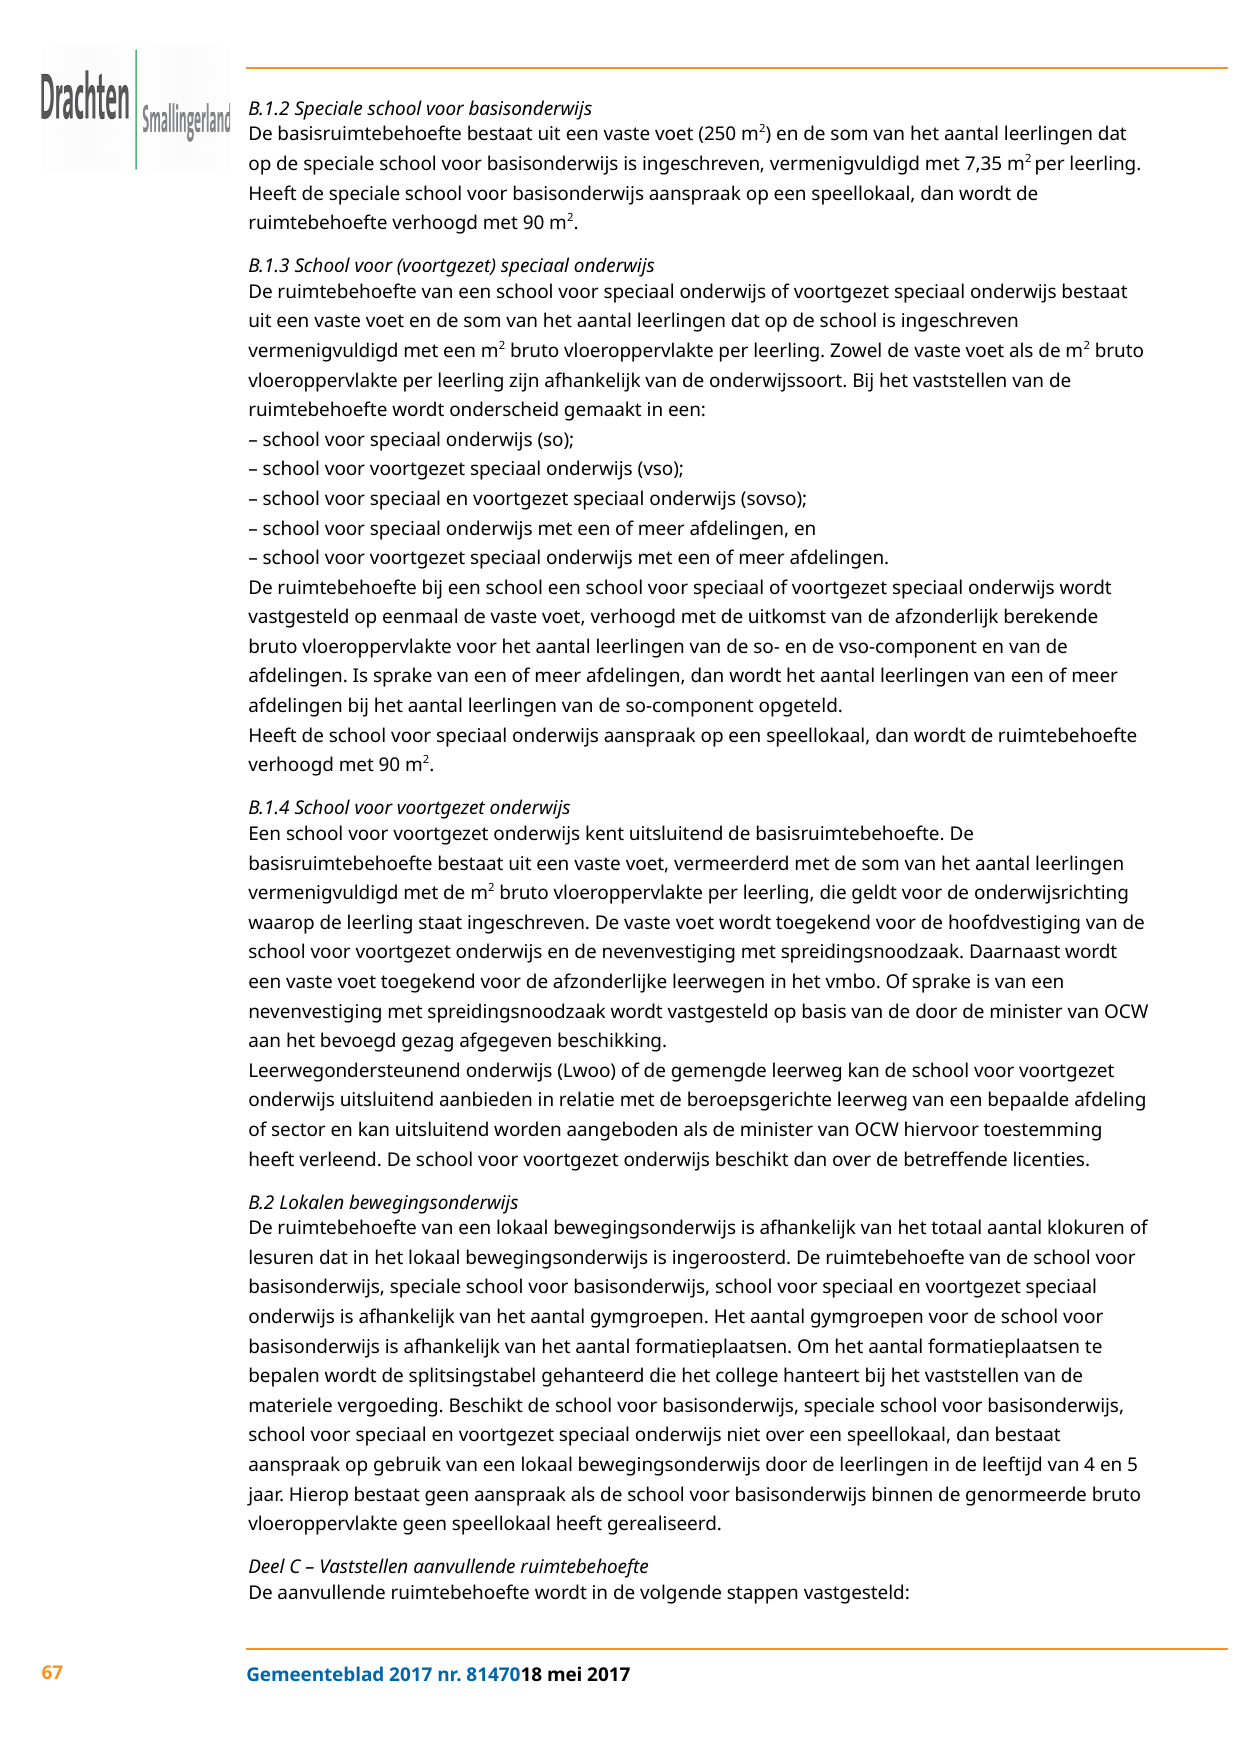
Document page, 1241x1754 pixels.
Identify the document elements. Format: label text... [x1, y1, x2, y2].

text B.1.3 School voor (voortgezet) speciaal onderwijs [248, 252, 1152, 278]
text De ruimtebehoefte van een lokaal bewegingsonderwijs is afhankelijk van het totaal aantal klokuren of lesuren dat in het lokaal bewegingsonderwijs is ingeroosterd. De ruimtebehoefte van de school voor basisonderwijs, speciale school voor basisonderwijs, school voor speciaal en voortgezet speciaal onderwijs is afhankelijk van het aantal gymgroepen. Het aantal gymgroepen voor de school voor basisonderwijs is afhankelijk van het aantal formatieplaatsen. Om het aantal formatieplaatsen te bepalen wordt de splitsingstabel gehanteerd die het college hanteert bij het vaststellen van de materiele vergoeding. Beschikt de school voor basisonderwijs, speciale school voor basisonderwijs, school voor speciaal en voortgezet speciaal onderwijs niet over een speellokaal, dan bestaat aanspraak op gebruik van een lokaal bewegingsonderwijs door de leerlingen in de leeftijd van 4 en 5 jaar. Hierop bestaat geen aanspraak als de school voor basisonderwijs binnen de genormeerde bruto vloeroppervlakte geen speellokaal heeft gerealiseerd. [248, 1214, 1152, 1536]
text Een school voor voortgezet onderwijs kent uitsluitend de basisruimtebehoefte. De basisruimtebehoefte bestaat uit een vaste voet, vermeerderd met de som van het aantal leerlingen vermenigvuldigd met de m2 bruto vloeroppervlakte per leerling, die geldt voor de onderwijsrichting waarop de leerling staat ingeschreven. De vaste voet wordt toegekend voor de hoofdvestiging van de school voor voortgezet onderwijs en de nevenvestiging met spreidingsnoodzaak. Daarnaast wordt een vaste voet toegekend voor de afzonderlijke leerwegen in het vmbo. Of sprake is van een nevenvestiging met spreidingsnoodzaak wordt vastgesteld op basis van de door de minister van OCW aan het bevoegd gezag afgegeven beschikking. [248, 820, 1152, 1053]
picture [41, 47, 231, 172]
text De aanvullende ruimtebehoefte wordt in de volgende stappen vastgesteld: [248, 1579, 1152, 1605]
text – school voor voortgezet speciaal onderwijs (vso); [248, 456, 1152, 481]
text – school voor speciaal onderwijs met een of meer afdelingen, en [248, 515, 1152, 541]
text – school voor speciaal en voortgezet speciaal onderwijs (sovso); [248, 485, 1152, 511]
text Deel C – Vaststellen aanvullende ruimtebehoefte [248, 1553, 1152, 1579]
text De ruimtebehoefte van een school voor speciaal onderwijs of voortgezet speciaal onderwijs bestaat uit een vaste voet en de som van het aantal leerlingen dat op de school is ingeschreven vermenigvuldigd met een m2 bruto vloeroppervlakte per leerling. Zowel de vaste voet als de m2 bruto vloeroppervlakte per leerling zijn afhankelijk van de onderwijssoort. Bij het vaststellen van de ruimtebehoefte wordt onderscheid gemaakt in een: [248, 278, 1152, 422]
text De ruimtebehoefte bij een school een school voor speciaal of voortgezet speciaal onderwijs wordt vastgesteld op eenmaal de vaste voet, verhoogd met de uitkomst van de afzonderlijk berekende bruto vloeroppervlakte voor het aantal leerlingen van de so- en de vso-component en van de afdelingen. Is sprake van een of meer afdelingen, dan wordt het aantal leerlingen van een of meer afdelingen bij het aantal leerlingen van de so-component opgeteld. [248, 574, 1152, 718]
text B.1.2 Speciale school voor basisonderwijs [248, 95, 1152, 121]
text De basisruimtebehoefte bestaat uit een vaste voet (250 m2) en de som van het aantal leerlingen dat op de speciale school voor basisonderwijs is ingeschreven, vermenigvuldigd met 7,35 m2 per leerling. Heeft de speciale school voor basisonderwijs aanspraak op een speellokaal, dan wordt de ruimtebehoefte verhoogd met 90 m2. [248, 121, 1152, 235]
text Leerwegondersteunend onderwijs (Lwoo) of de gemengde leerweg kan de school voor voortgezet onderwijs uitsluitend aanbieden in relatie met de beroepsgerichte leerweg van een bepaalde afdeling of sector en kan uitsluitend worden aangeboden als de minister van OCW hiervoor toestemming heeft verleend. De school voor voortgezet onderwijs beschikt dan over de betreffende licenties. [248, 1057, 1152, 1171]
text B.2 Lokalen bewegingsonderwijs [248, 1189, 1152, 1214]
text – school voor voortgezet speciaal onderwijs met een of meer afdelingen. [248, 544, 1152, 570]
text B.1.4 School voor voortgezet onderwijs [248, 794, 1152, 820]
text Heeft de school voor speciaal onderwijs aanspraak op een speellokaal, dan wordt de ruimtebehoefte verhoogd met 90 m2. [248, 722, 1152, 777]
text – school voor speciaal onderwijs (so); [248, 426, 1152, 452]
